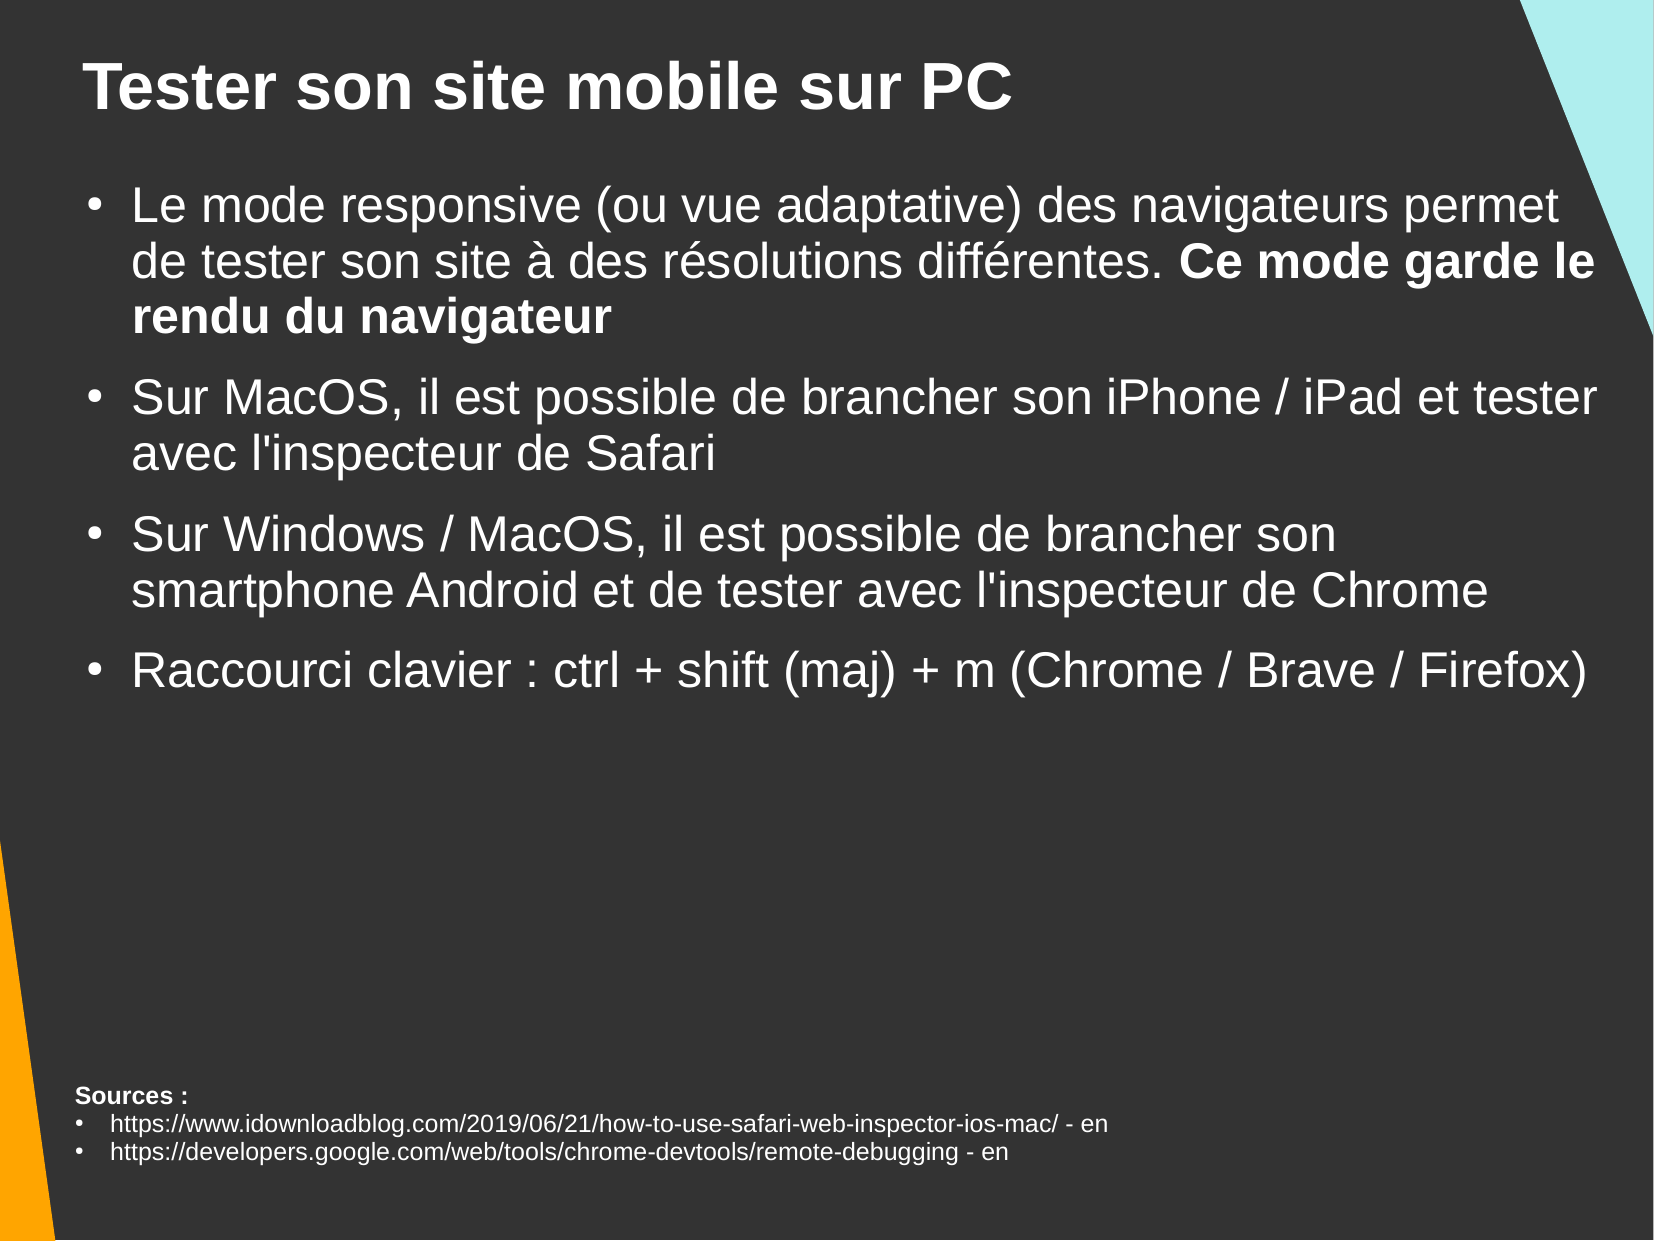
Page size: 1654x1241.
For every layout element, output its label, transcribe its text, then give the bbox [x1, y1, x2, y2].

list Le mode responsive (ou vue adaptative) des navigateurs permet de tester son site à des résolutions différentes. Ce mode garde le rendu du navigateur Sur MacOS, il est possible de brancher son iPhone / iPad et tester avec l'inspecteur de Safari Sur Windows / MacOS, il est possible de brancher son smartphone Android et de tester avec l'inspecteur de Chrome Raccourci clavier : ctrl + shift (maj) + m (Chrome / Brave / Firefox) [70, 177, 1605, 709]
title Tester son site mobile sur PC [82, 49, 1569, 125]
text_box [0, 840, 56, 1241]
text_box [1519, 0, 1654, 338]
text_box Sources : https://www.idownloadblog.com/2019/06/21/how-to-use-safari-web-inspector-ios-mac/ - en https://developers.google.com/web/tools/chrome-devtools/remote-debugging - en [60, 1074, 1654, 1182]
